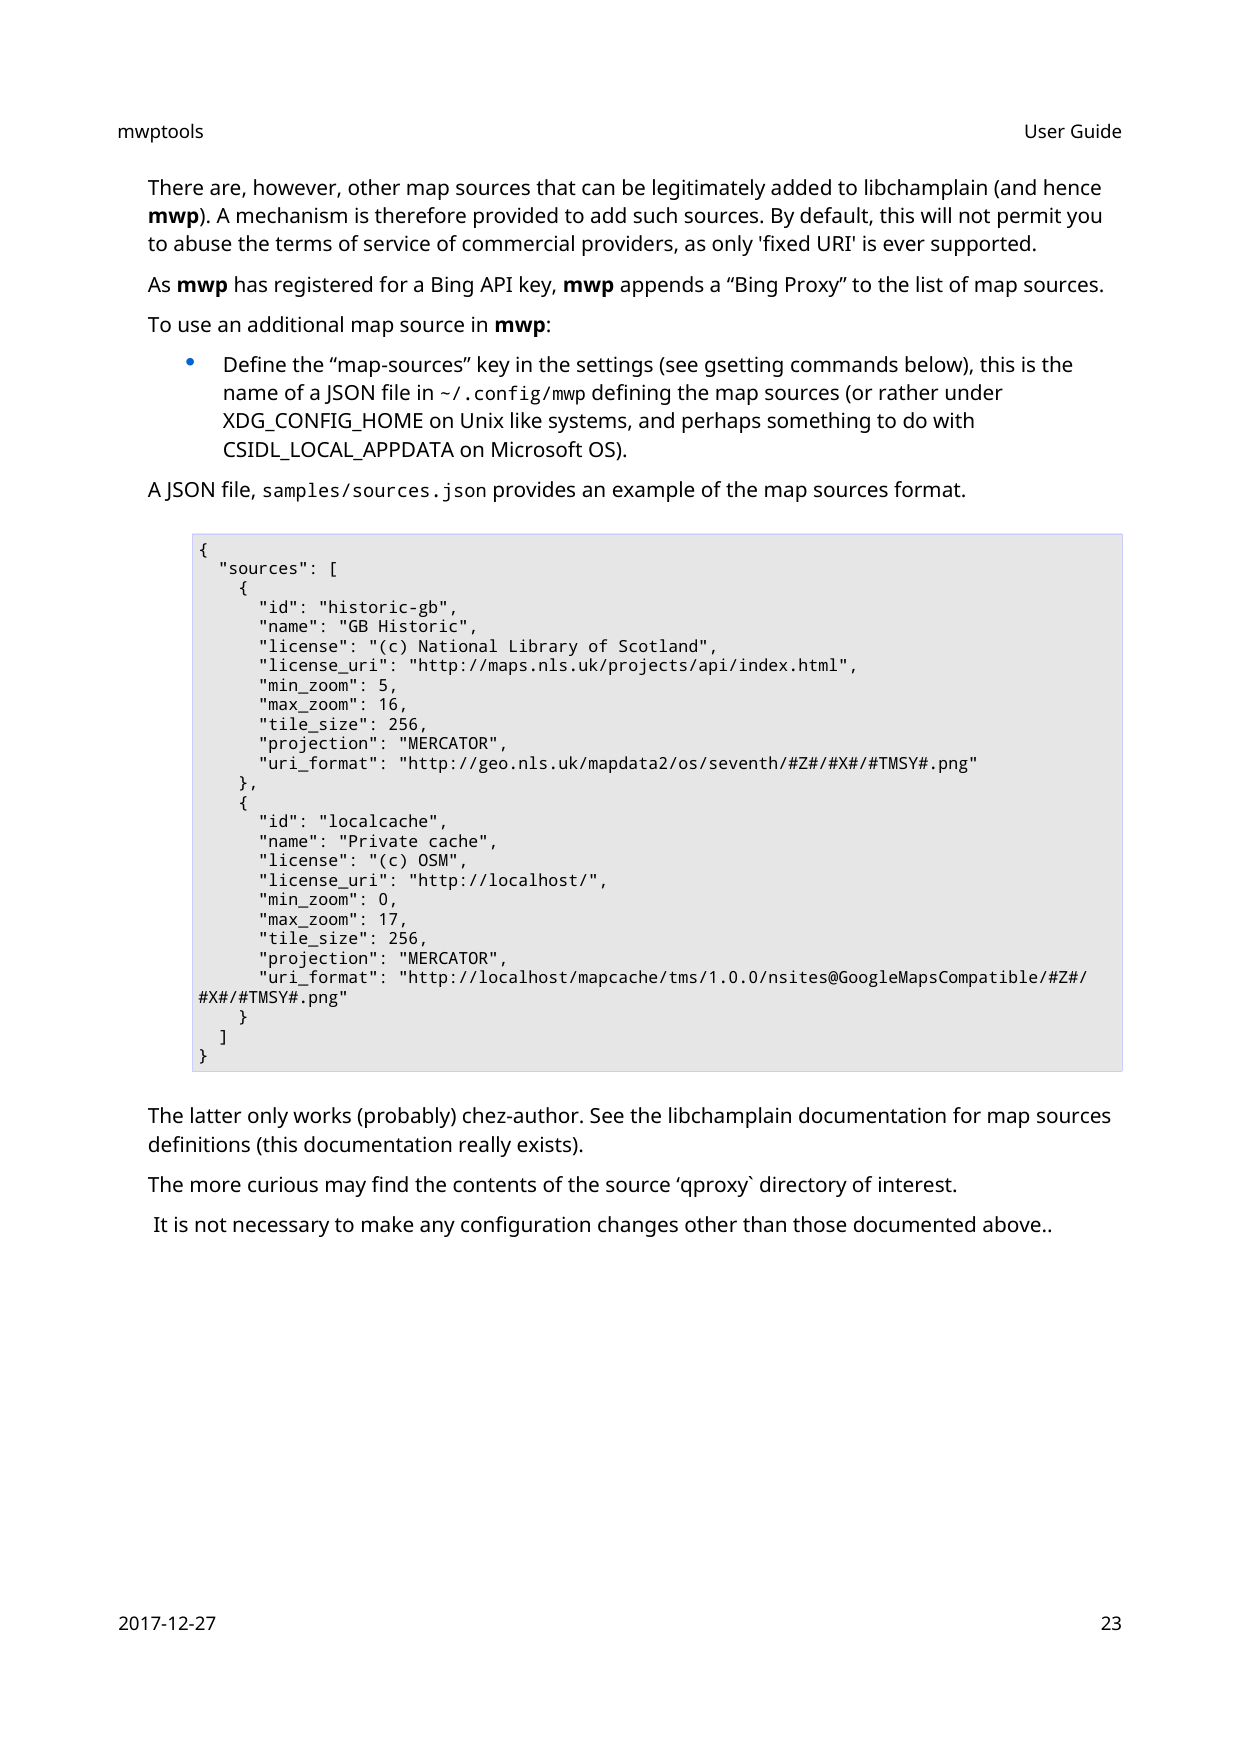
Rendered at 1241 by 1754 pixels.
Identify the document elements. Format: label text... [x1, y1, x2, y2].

text A JSON file, samples/sources.json provides an example of the map sources format. [148, 475, 1122, 503]
text "uri_format": "http://localhost/mapcache/tms/1.0.0/nsites@GoogleMapsCompatible/#Z#/#X#/#TMSY#.png" [193, 962, 1122, 1001]
text The more curious may find the contents of the source ‘qproxy` directory of interest. [148, 1170, 1122, 1198]
text "id": "historic-gb", [193, 592, 1122, 611]
text "name": "GB Historic", [193, 611, 1122, 631]
text { [193, 572, 1122, 592]
text "min_zoom": 0, [193, 884, 1122, 903]
text } [193, 1040, 1122, 1071]
text ] [193, 1020, 1122, 1040]
list Define the “map-sources” key in the settings (see gsetting commands below), this is the name of a JSON file in ~/.config/mwp defining the map sources (or rather under XDG_CONFIG_HOME on Unix like systems, and perhaps something to do with CSIDL_LOCAL_APPDATA on Microsoft OS). [185, 350, 1122, 463]
text "license": "(c) National Library of Scotland", [193, 631, 1122, 650]
text }, [193, 767, 1122, 787]
text "projection": "MERCATOR", [193, 728, 1122, 748]
text As mwp has registered for a Bing API key, mwp appends a “Bing Proxy” to the list of map sources. [148, 270, 1122, 298]
text "id": "localcache", [193, 806, 1122, 826]
text "license": "(c) OSM", [193, 845, 1122, 864]
text "license_uri": "http://maps.nls.uk/projects/api/index.html", [193, 650, 1122, 670]
text There are, however, other map sources that can be legitimately added to libchamplain (and hence mwp). A mechanism is therefore provided to add such sources. By default, this will not permit you to abuse the terms of service of commercial providers, as only 'fixed URI' is ever supported. [148, 173, 1122, 258]
text To use an additional map source in mwp: [148, 310, 1122, 338]
text "license_uri": "http://localhost/", [193, 864, 1122, 884]
text It is not necessary to make any configuration changes other than those documented above.. [148, 1210, 1122, 1238]
text "projection": "MERCATOR", [193, 942, 1122, 962]
text "tile_size": 256, [193, 709, 1122, 728]
text "sources": [ [193, 553, 1122, 572]
text "max_zoom": 17, [193, 903, 1122, 923]
text "uri_format": "http://geo.nls.uk/mapdata2/os/seventh/#Z#/#X#/#TMSY#.png" [193, 748, 1122, 767]
text "min_zoom": 5, [193, 670, 1122, 689]
text The latter only works (probably) chez-author. See the libchamplain documentation for map sources definitions (this documentation really exists). [148, 1102, 1122, 1158]
text "max_zoom": 16, [193, 689, 1122, 709]
text { [193, 787, 1122, 806]
text { [193, 535, 1122, 553]
text "tile_size": 256, [193, 923, 1122, 942]
text "name": "Private cache", [193, 826, 1122, 845]
text } [193, 1001, 1122, 1020]
